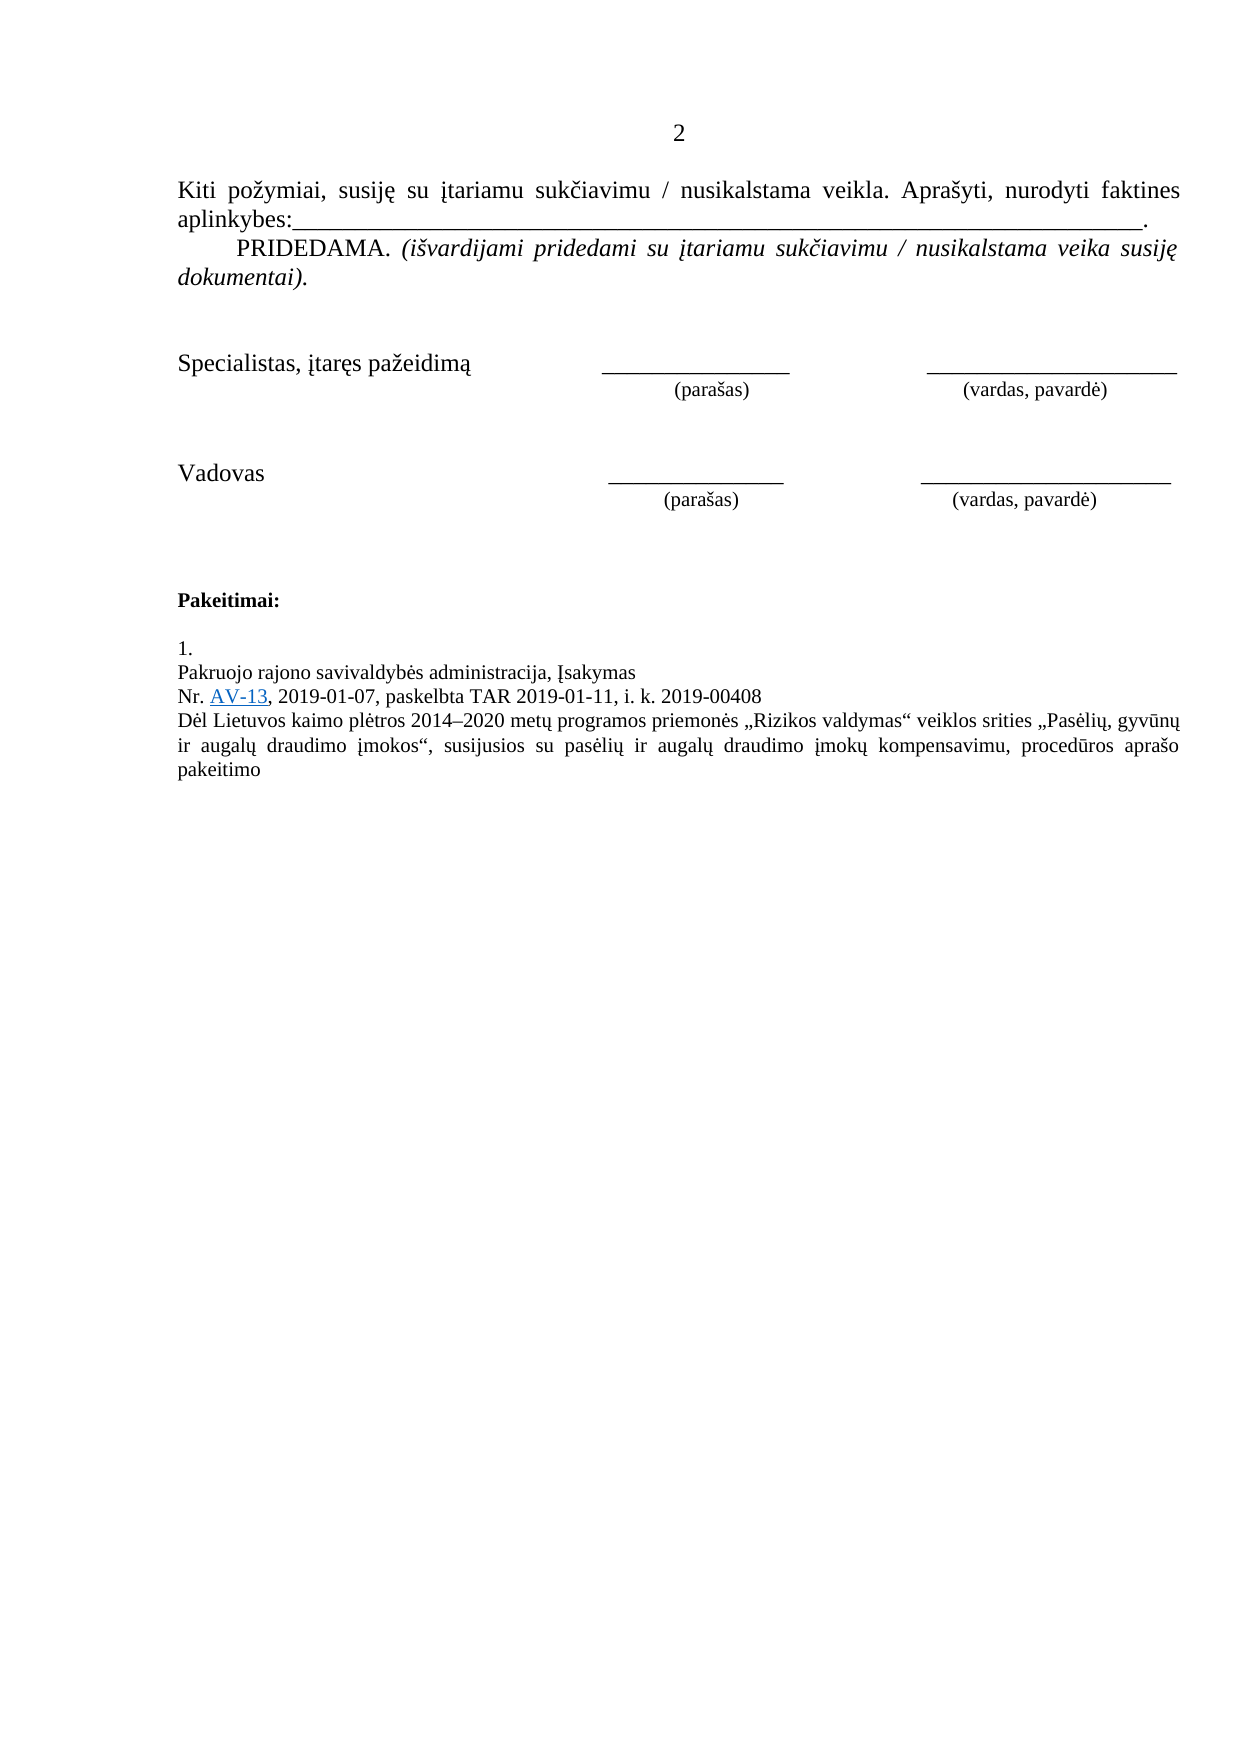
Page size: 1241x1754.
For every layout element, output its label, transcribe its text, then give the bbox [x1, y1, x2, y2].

text Pakruojo rajono savivaldybės administracija, Įsakymas [177, 660, 1181, 684]
text Kiti požymiai, susiję su įtariamu sukčiavimu / nusikalstama veikla. Aprašyti, nurodyti faktines aplinkybes:____________________________________________________________________. [177, 176, 1181, 233]
text Vadovas ______________ ____________________ [177, 458, 1181, 487]
text (parašas) (vardas, pavardė) [177, 377, 1181, 401]
text (parašas) (vardas, pavardė) [177, 487, 1181, 511]
text 1. [177, 636, 1181, 660]
text PRIDEDAMA. (išvardijami pridedami su įtariamu sukčiavimu / nusikalstama veika susiję dokumentai). [177, 233, 1181, 291]
text Nr. AV-13, 2019-01-07, paskelbta TAR 2019-01-11, i. k. 2019-00408 [177, 684, 1181, 708]
text Pakeitimai: [177, 588, 1181, 612]
text Specialistas, įtaręs pažeidimą _______________ ____________________ [177, 348, 1181, 377]
text Dėl Lietuvos kaimo plėtros 2014–2020 metų programos priemonės „Rizikos valdymas“ veiklos srities „Pasėlių, gyvūnų ir augalų draudimo įmokos“, susijusios su pasėlių ir augalų draudimo įmokų kompensavimu, procedūros aprašo pakeitimo [177, 708, 1181, 781]
